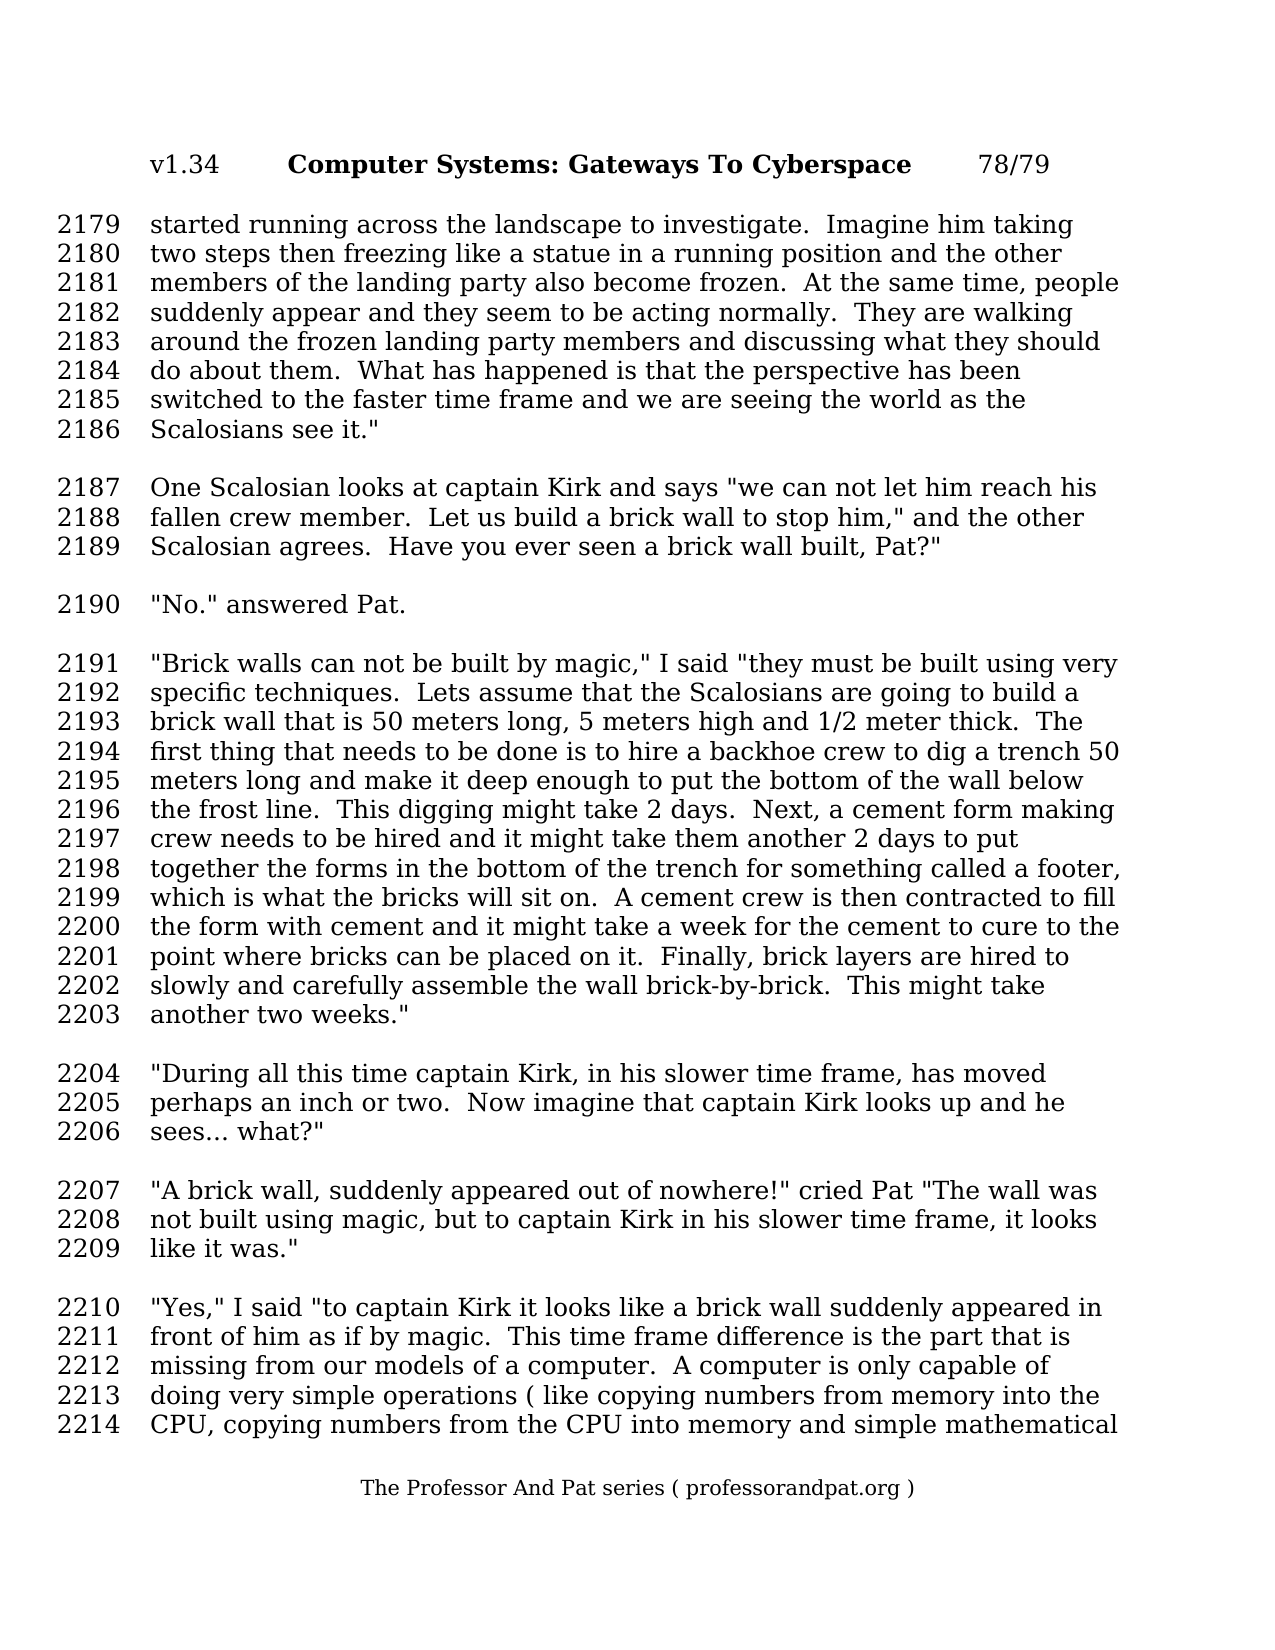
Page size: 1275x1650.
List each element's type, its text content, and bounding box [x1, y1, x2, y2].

text "No." answered Pat. [150, 591, 1125, 620]
text One Scalosian looks at captain Kirk and says "we can not let him reach his fallen crew member. Let us build a brick wall to stop him," and the other Scalosian agrees. Have you ever seen a brick wall built, Pat?" [150, 473, 1125, 561]
text started running across the landscape to investigate. Imagine him taking two steps then freezing like a statue in a running position and the other members of the landing party also become frozen. At the same time, people suddenly appear and they seem to be acting normally. They are walking around the frozen landing party members and discussing what they should do about them. What has happened is that the perspective has been switched to the faster time frame and we are seeing the world as the Scalosians see it." [150, 210, 1125, 444]
text "Brick walls can not be built by magic," I said "they must be built using very specific techniques. Lets assume that the Scalosians are going to build a brick wall that is 50 meters long, 5 meters high and 1/2 meter thick. The first thing that needs to be done is to hire a backhoe crew to dig a trench 50 meters long and make it deep enough to put the bottom of the wall below the frost line. This digging might take 2 days. Next, a cement form making crew needs to be hired and it might take them another 2 days to put together the forms in the bottom of the trench for something called a footer, which is what the bricks will sit on. A cement crew is then contracted to fill the form with cement and it might take a week for the cement to cure to the point where bricks can be placed on it. Finally, brick layers are hired to slowly and carefully assemble the wall brick-by-brick. This might take another two weeks." [150, 649, 1125, 1029]
text "A brick wall, suddenly appeared out of nowhere!" cried Pat "The wall was not built using magic, but to captain Kirk in his slower time frame, it looks like it was." [150, 1176, 1125, 1264]
text "During all this time captain Kirk, in his slower time frame, has moved perhaps an inch or two. Now imagine that captain Kirk looks up and he sees... what?" [150, 1059, 1125, 1147]
text "Yes," I said "to captain Kirk it looks like a brick wall suddenly appeared in front of him as if by magic. This time frame difference is the part that is missing from our models of a computer. A computer is only capable of doing very simple operations ( like copying numbers from memory into the CPU, copying numbers from the CPU into memory and simple mathematical [150, 1293, 1125, 1439]
